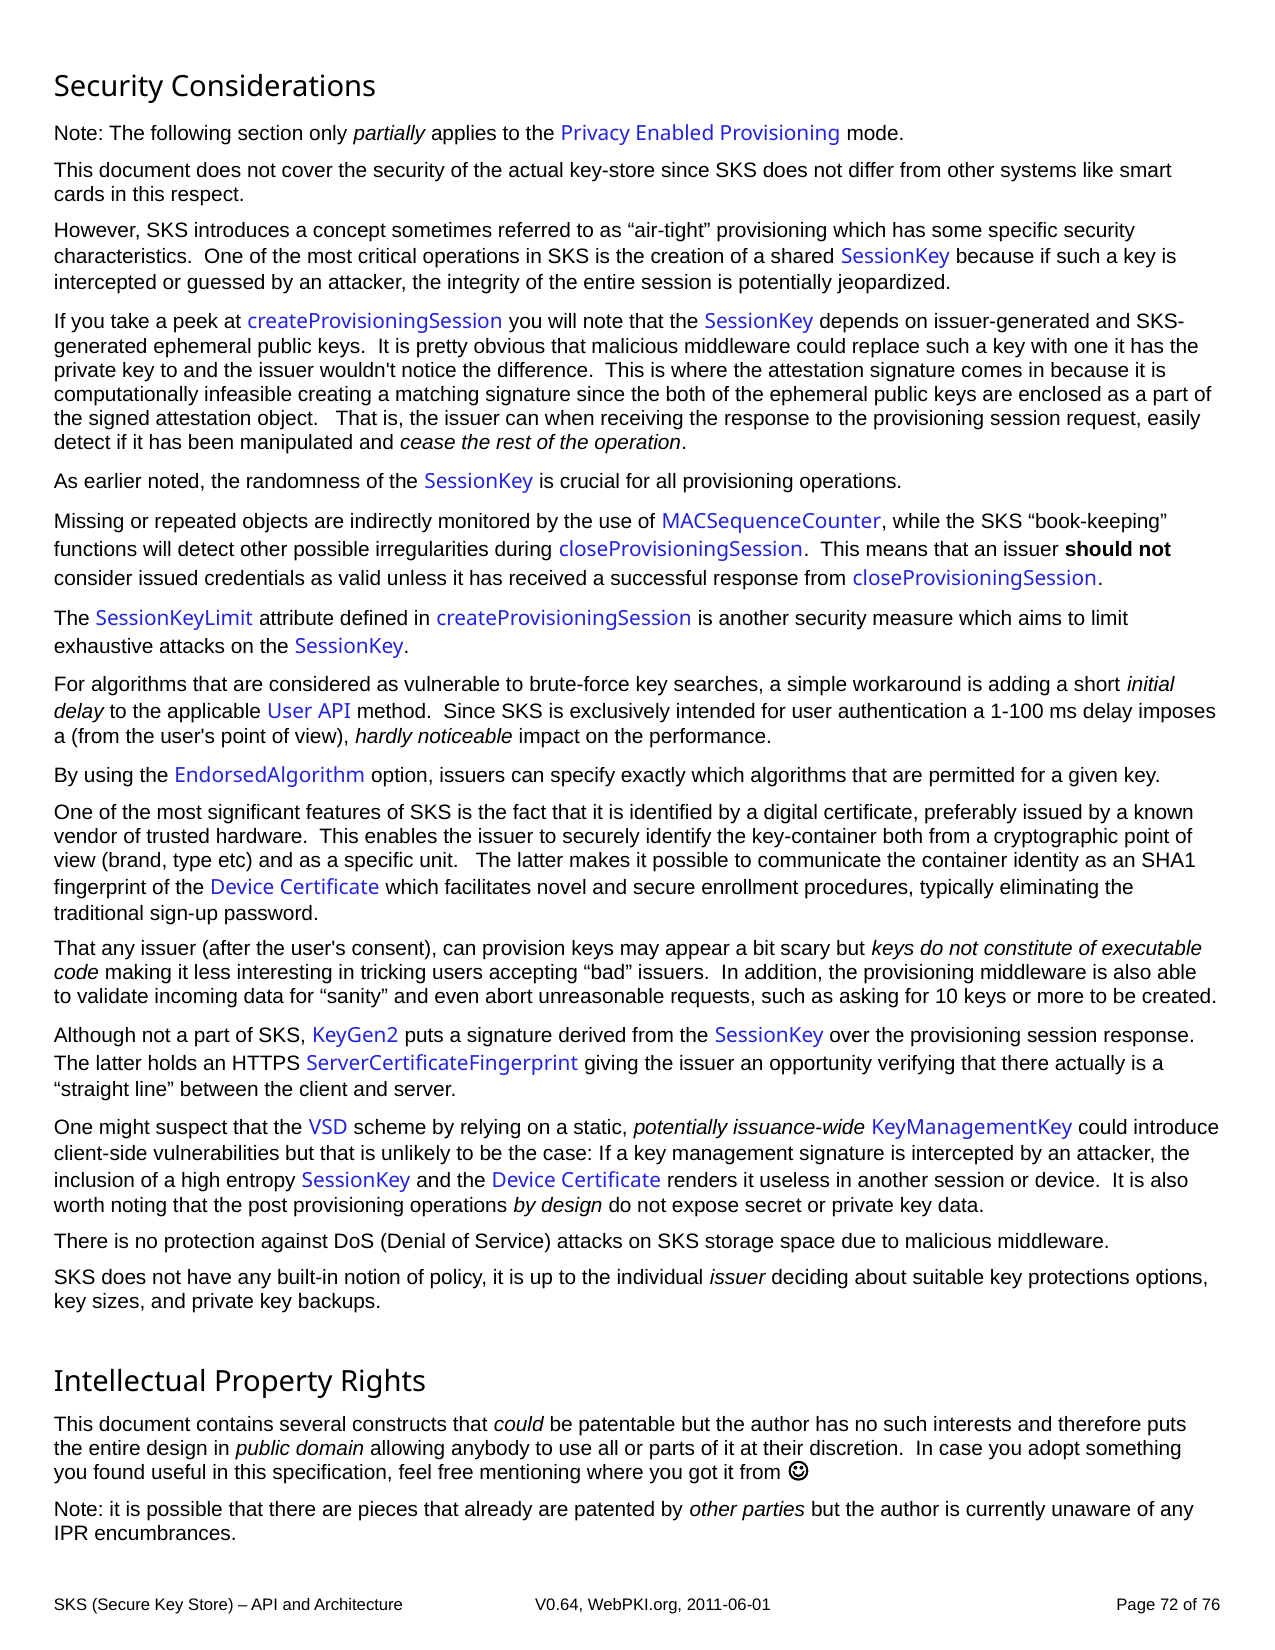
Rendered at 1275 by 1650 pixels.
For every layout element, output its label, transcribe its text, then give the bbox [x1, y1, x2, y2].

text By using the EndorsedAlgorithm option, issuers can specify exactly which algorithms that are permitted for a given key. [54, 760, 1221, 788]
text There is no protection against DoS (Denial of Service) attacks on SKS storage space due to malicious middleware. [54, 1229, 1221, 1253]
text This document does not cover the security of the actual key-store since SKS does not differ from other systems like smart cards in this respect. [54, 158, 1221, 206]
text SKS does not have any built-in notion of policy, it is up to the individual issuer deciding about suitable key protections options, key sizes, and private key backups. [54, 1265, 1221, 1313]
text As earlier noted, the randomness of the SessionKey is crucial for all provisioning operations. [54, 466, 1221, 494]
text Although not a part of SKS, KeyGen2 puts a signature derived from the SessionKey over the provisioning session response. The latter holds an HTTPS ServerCertificateFingerprint giving the issuer an opportunity verifying that there actually is a “straight line” between the client and server. [54, 1020, 1221, 1101]
text Missing or repeated objects are indirectly monitored by the use of MACSequenceCounter, while the SKS “book-keeping” functions will detect other possible irregularities during closeProvisioningSession. This means that an issuer should not consider issued credentials as valid unless it has received a successful response from closeProvisioningSession. [54, 506, 1221, 591]
text However, SKS introduces a concept sometimes referred to as “air-tight” provisioning which has some specific security characteristics. One of the most critical operations in SKS is the creation of a shared SessionKey because if such a key is intercepted or guessed by an attacker, the integrity of the entire session is potentially jeopardized. [54, 218, 1221, 294]
text For algorithms that are considered as vulnerable to brute-force key searches, a simple workaround is adding a short initial delay to the applicable User API method. Since SKS is exclusively intended for user authentication a 1-100 ms delay imposes a (from the user's point of view), hardly noticeable impact on the performance. [54, 672, 1221, 748]
subtitle Intellectual Property Rights [54, 1360, 1221, 1400]
text This document contains several constructs that could be patentable but the author has no such interests and therefore puts the entire design in public domain allowing anybody to use all or parts of it at their discretion. In case you adopt something you found useful in this specification, feel free mentioning where you got it from  [54, 1412, 1221, 1485]
text Note: it is possible that there are pieces that already are patented by other parties but the author is currently unaware of any IPR encumbrances. [54, 1497, 1221, 1545]
text If you take a peek at createProvisioningSession you will note that the SessionKey depends on issuer-generated and SKS-generated ephemeral public keys. It is pretty obvious that malicious middleware could replace such a key with one it has the private key to and the issuer wouldn't notice the difference. This is where the attestation signature comes in because it is computationally infeasible creating a matching signature since the both of the ephemeral public keys are enclosed as a part of the signed attestation object. That is, the issuer can when receiving the response to the provisioning session request, easily detect if it has been manipulated and cease the rest of the operation. [54, 306, 1221, 454]
subtitle Security Considerations [54, 66, 1221, 105]
text Note: The following section only partially applies to the Privacy Enabled Provisioning mode. [54, 118, 1221, 146]
text One of the most significant features of SKS is the fact that it is identified by a digital certificate, preferably issued by a known vendor of trusted hardware. This enables the issuer to securely identify the key-container both from a cryptographic point of view (brand, type etc) and as a specific unit. The latter makes it possible to communicate the container identity as an SHA1 fingerprint of the Device Certificate which facilitates novel and secure enrollment procedures, typically eliminating the traditional sign-up password. [54, 800, 1221, 924]
text The SessionKeyLimit attribute defined in createProvisioningSession is another security measure which aims to limit exhaustive attacks on the SessionKey. [54, 603, 1221, 660]
text One might suspect that the VSD scheme by relying on a static, potentially issuance-wide KeyManagementKey could introduce client-side vulnerabilities but that is unlikely to be the case: If a key management signature is intercepted by an attacker, the inclusion of a high entropy SessionKey and the Device Certificate renders it useless in another session or device. It is also worth noting that the post provisioning operations by design do not expose secret or private key data. [54, 1112, 1221, 1217]
text That any issuer (after the user's consent), can provision keys may appear a bit scary but keys do not constitute of executable code making it less interesting in tricking users accepting “bad” issuers. In addition, the provisioning middleware is also able to validate incoming data for “sanity” and even abort unreasonable requests, such as asking for 10 keys or more to be created. [54, 936, 1221, 1008]
